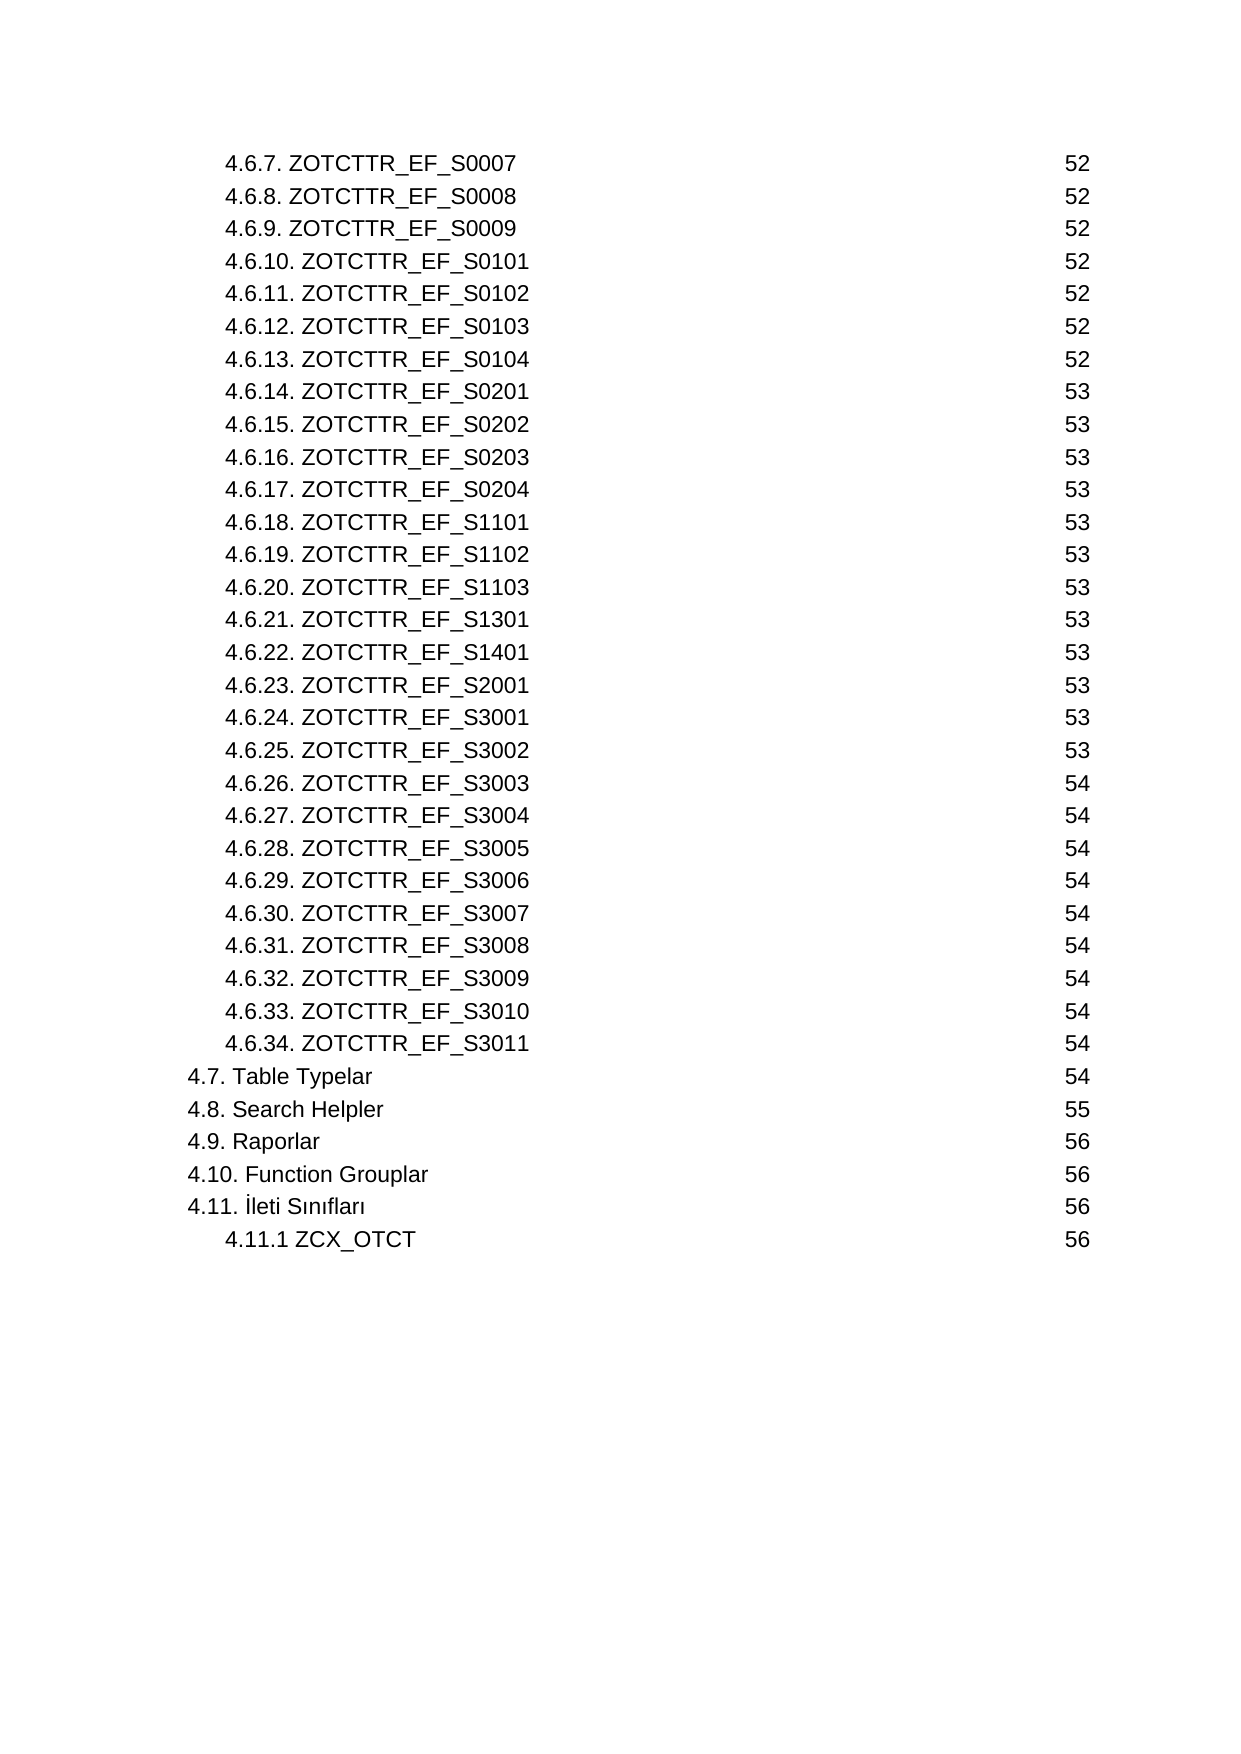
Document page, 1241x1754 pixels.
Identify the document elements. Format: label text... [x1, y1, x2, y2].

text 4.11. İleti Sınıfları 56 [187, 1193, 1090, 1220]
text 4.6.12. ZOTCTTR_EF_S0103 52 [225, 313, 1090, 339]
text 4.6.24. ZOTCTTR_EF_S3001 53 [225, 704, 1090, 731]
text 4.6.14. ZOTCTTR_EF_S0201 53 [225, 378, 1090, 404]
text 4.6.13. ZOTCTTR_EF_S0104 52 [225, 346, 1090, 372]
text 4.6.9. ZOTCTTR_EF_S0009 52 [225, 215, 1090, 242]
text 4.8. Search Helpler 55 [187, 1096, 1090, 1122]
text 4.6.33. ZOTCTTR_EF_S3010 54 [225, 998, 1090, 1024]
text 4.6.27. ZOTCTTR_EF_S3004 54 [225, 802, 1090, 828]
text 4.6.23. ZOTCTTR_EF_S2001 53 [225, 672, 1090, 698]
text 4.7. Table Typelar 54 [187, 1063, 1090, 1089]
text 4.6.10. ZOTCTTR_EF_S0101 52 [225, 248, 1090, 274]
text 4.10. Function Grouplar 56 [187, 1161, 1090, 1187]
text 4.9. Raporlar 56 [187, 1128, 1090, 1154]
text 4.6.17. ZOTCTTR_EF_S0204 53 [225, 476, 1090, 502]
text 4.6.29. ZOTCTTR_EF_S3006 54 [225, 867, 1090, 894]
text 4.11.1 ZCX_OTCT 56 [225, 1226, 1090, 1252]
text 4.6.30. ZOTCTTR_EF_S3007 54 [225, 900, 1090, 926]
text 4.6.20. ZOTCTTR_EF_S1103 53 [225, 574, 1090, 600]
text 4.6.11. ZOTCTTR_EF_S0102 52 [225, 280, 1090, 307]
text 4.6.8. ZOTCTTR_EF_S0008 52 [225, 183, 1090, 209]
text 4.6.18. ZOTCTTR_EF_S1101 53 [225, 509, 1090, 535]
text 4.6.15. ZOTCTTR_EF_S0202 53 [225, 411, 1090, 437]
text 4.6.31. ZOTCTTR_EF_S3008 54 [225, 932, 1090, 959]
text 4.6.32. ZOTCTTR_EF_S3009 54 [225, 965, 1090, 991]
text 4.6.26. ZOTCTTR_EF_S3003 54 [225, 769, 1090, 796]
text 4.6.34. ZOTCTTR_EF_S3011 54 [225, 1030, 1090, 1057]
text 4.6.25. ZOTCTTR_EF_S3002 53 [225, 737, 1090, 763]
text 4.6.21. ZOTCTTR_EF_S1301 53 [225, 606, 1090, 633]
text 4.6.22. ZOTCTTR_EF_S1401 53 [225, 639, 1090, 665]
text 4.6.19. ZOTCTTR_EF_S1102 53 [225, 541, 1090, 568]
text 4.6.16. ZOTCTTR_EF_S0203 53 [225, 443, 1090, 470]
text 4.6.28. ZOTCTTR_EF_S3005 54 [225, 835, 1090, 861]
text 4.6.7. ZOTCTTR_EF_S0007 52 [225, 150, 1090, 176]
